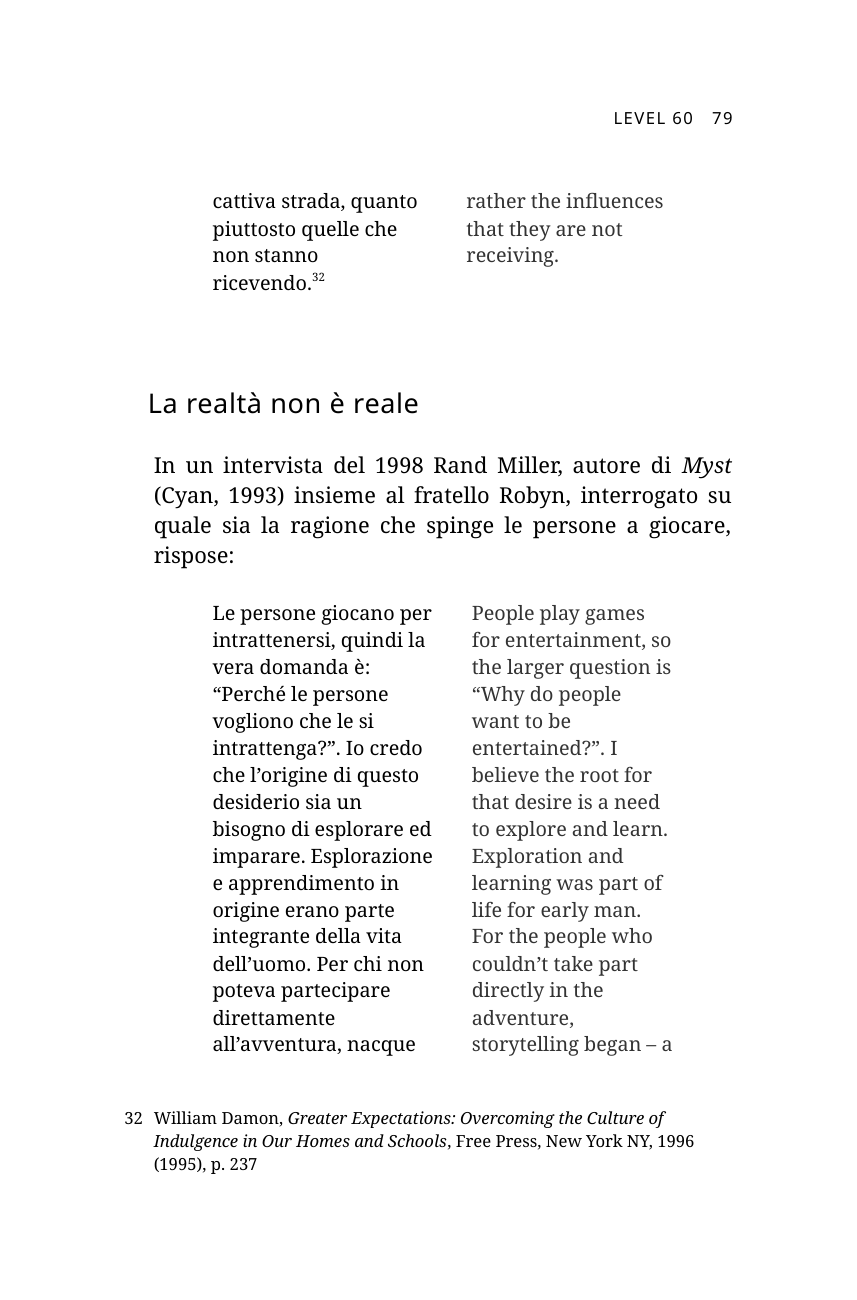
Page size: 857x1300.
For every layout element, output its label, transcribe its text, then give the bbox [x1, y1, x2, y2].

table_header Le persone giocano per intrattenersi, quindi la vera domanda è: “Perché le persone vogliono che le si intrattenga?”. Io credo che l’origine di questo desiderio sia un bisogno di esplorare ed imparare. Esplorazione e apprendimento in origine erano parte integrante della vita dell’uomo. Per chi non poteva partecipare direttamente all’avventura, nacque [207, 570, 454, 1063]
table_header cattiva strada, quanto piuttosto quelle che non stanno ricevendo. [207, 159, 449, 325]
table_header People play games for entertainment, so the larger question is “Why do people want to be entertained?”. I believe the root for that desire is a need to explore and learn. Exploration and learning was part of life for early man. For the people who couldn’t take part directly in the adventure, storytelling began – a [454, 570, 679, 1063]
subtitle La realtà non è reale [148, 384, 732, 421]
table_header rather the influences that they are not receiving. [449, 159, 679, 325]
text In un intervista del 1998 Rand Miller, autore di Myst (Cyan, 1993) insieme al fratello Robyn, interrogato su quale sia la ragione che spinge le persone a giocare, rispose: [153, 451, 732, 570]
